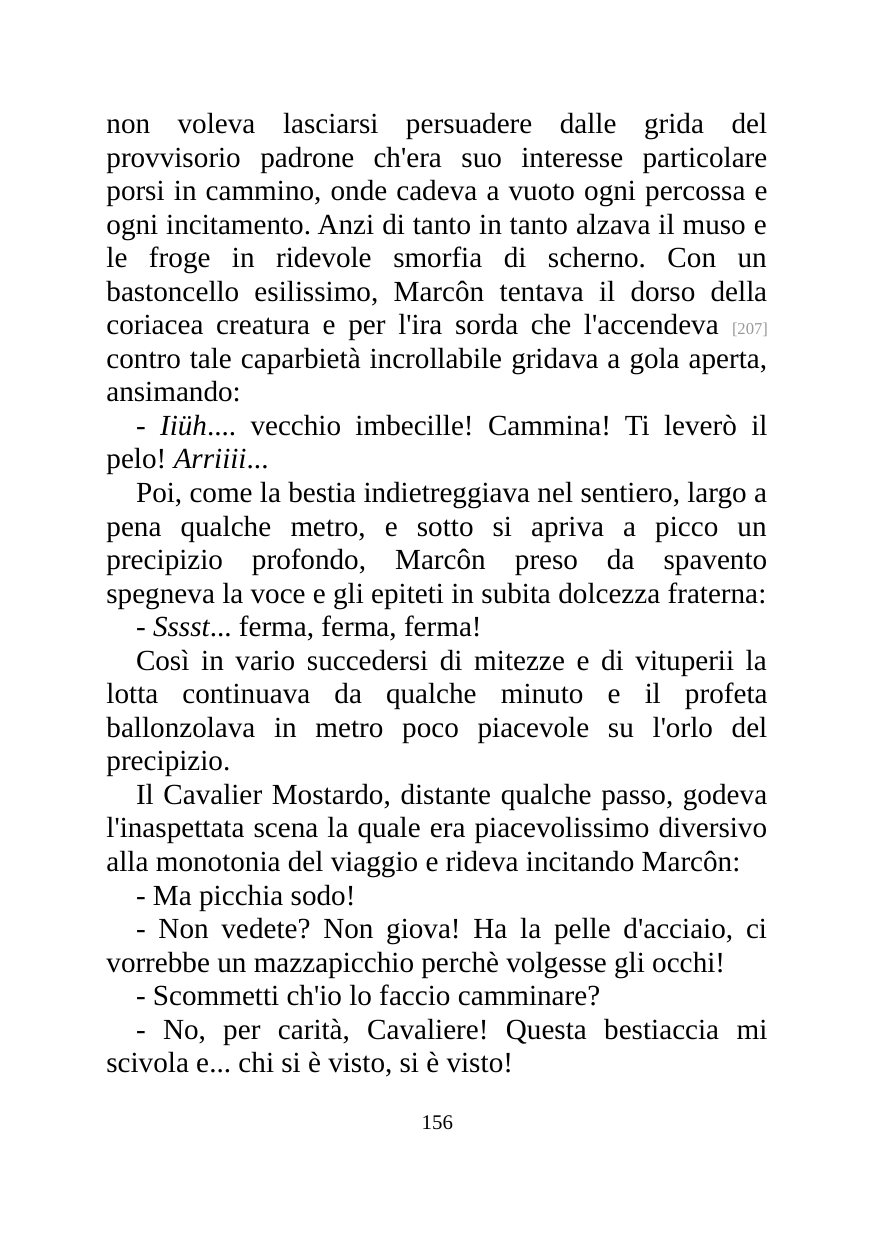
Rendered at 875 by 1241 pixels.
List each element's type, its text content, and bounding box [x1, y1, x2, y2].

text - Non vedete? Non giova! Ha la pelle d'acciaio, ci vorrebbe un mazzapicchio perchè volgesse gli occhi! [106, 911, 768, 978]
text Così in vario succedersi di mitezze e di vituperii la lotta continuava da qualche minuto e il profeta ballonzolava in metro poco piacevole su l'orlo del precipizio. [106, 643, 768, 777]
text - No, per carità, Cavaliere! Questa bestiaccia mi scivola e... chi si è visto, si è visto! [106, 1012, 768, 1079]
text - Sssst... ferma, ferma, ferma! [106, 609, 768, 643]
text - Ma picchia sodo! [106, 878, 768, 911]
text - Iiüh.... vecchio imbecille! Cammina! Ti leverò il pelo! Arriiii... [106, 408, 768, 475]
text Poi, come la bestia indietreggiava nel sentiero, largo a pena qualche metro, e sotto si apriva a picco un precipizio profondo, Marcôn preso da spavento spegneva la voce e gli epiteti in subita dolcezza fraterna: [106, 475, 768, 609]
text - Scommetti ch'io lo faccio camminare? [106, 978, 768, 1012]
text non voleva lasciarsi persuadere dalle grida del provvisorio padrone ch'era suo interesse particolare porsi in cammino, onde cadeva a vuoto ogni percossa e ogni incitamento. Anzi di tanto in tanto alzava il muso e le froge in ridevole smorfia di scherno. Con un bastoncello esilissimo, Marcôn tentava il dorso della coriacea creatura e per l'ira sorda che l'accendeva [207] contro tale caparbietà incrollabile gridava a gola aperta, ansimando: [106, 106, 768, 408]
text Il Cavalier Mostardo, distante qualche passo, godeva l'inaspettata scena la quale era piacevolissimo diversivo alla monotonia del viaggio e rideva incitando Marcôn: [106, 777, 768, 878]
